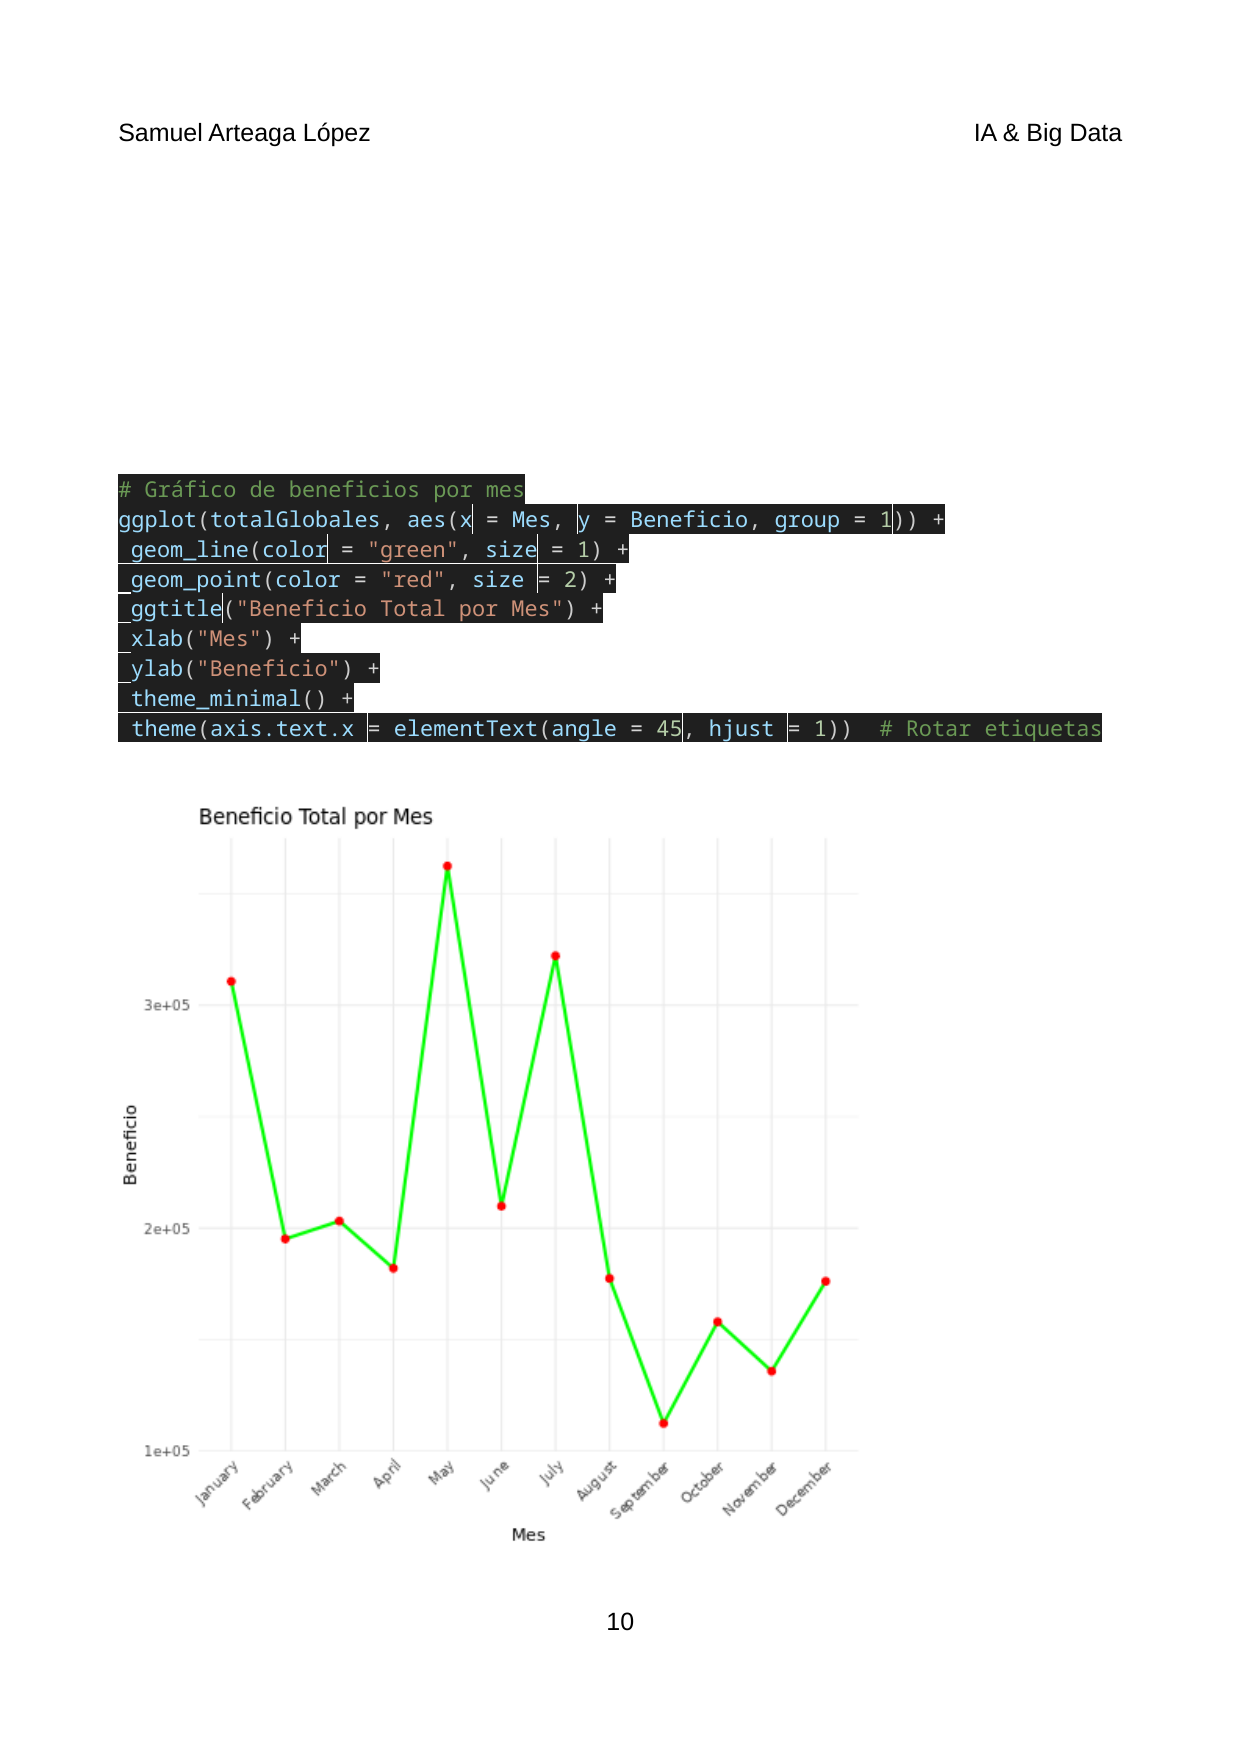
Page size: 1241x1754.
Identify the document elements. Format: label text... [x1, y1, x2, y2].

picture [117, 801, 867, 1552]
text geom_line(color = "green", size = 1) + [118, 534, 1122, 563]
text theme_minimal() + [118, 683, 1122, 712]
text geom_point(color = "red", size = 2) + [118, 563, 1122, 593]
text ggplot(totalGlobales, aes(x = Mes, y = Beneficio, group = 1)) + [118, 504, 1122, 534]
text # Gráfico de beneficios por mes [118, 474, 1122, 504]
text ggtitle("Beneficio Total por Mes") + [118, 593, 1122, 623]
text ylab("Beneficio") + [118, 653, 1122, 683]
text xlab("Mes") + [118, 623, 1122, 653]
text theme(axis.text.x = elementText(angle = 45, hjust = 1)) # Rotar etiquetas [118, 712, 1122, 742]
